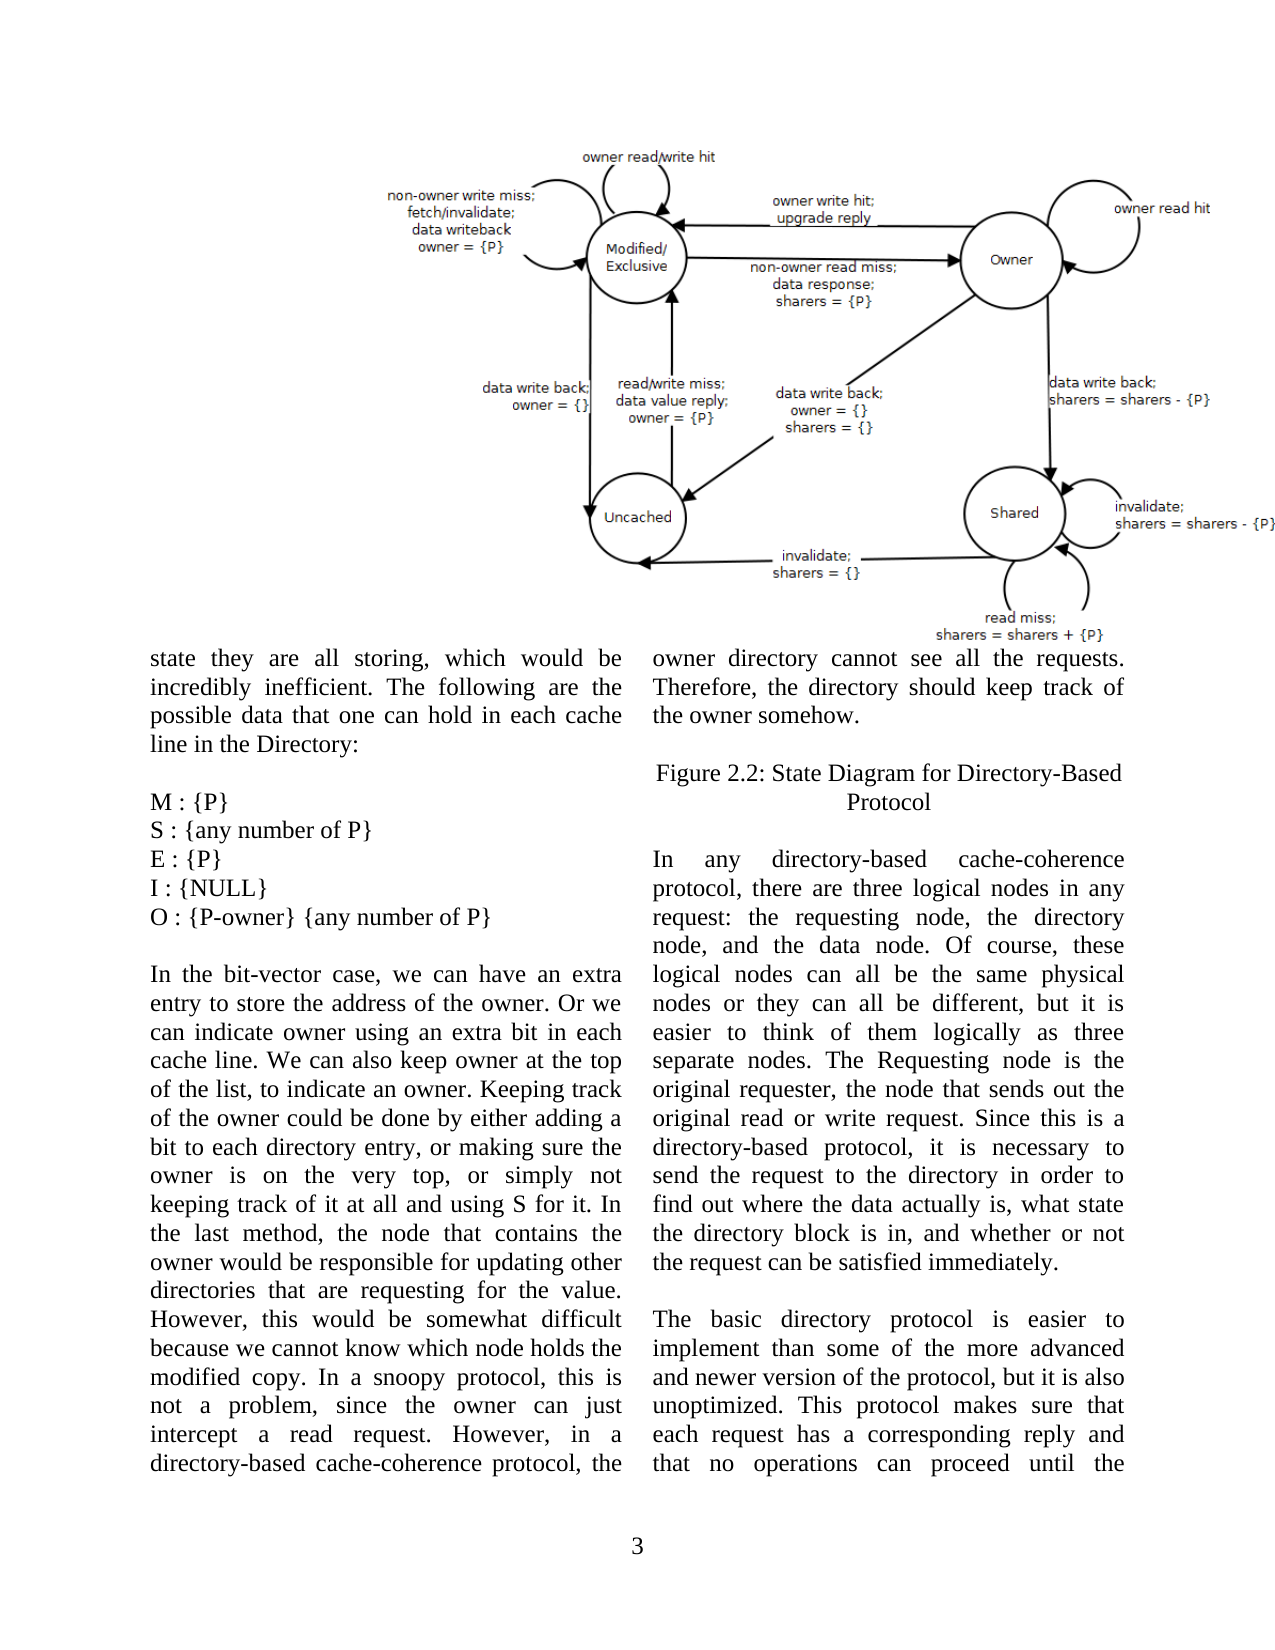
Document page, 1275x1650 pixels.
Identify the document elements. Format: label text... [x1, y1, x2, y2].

text state they are all storing, which would be incredibly inefficient. The following are the possible data that one can hold in each cache line in the Directory: [150, 150, 622, 758]
text Figure 2.2: State Diagram for Directory-Based Protocol [652, 758, 1125, 815]
picture [385, 150, 1275, 643]
text E : {P} [150, 844, 622, 873]
text M : {P} [150, 787, 622, 815]
text In the bit-vector case, we can have an extra entry to store the address of the owner. Or we can indicate owner using an extra bit in each cache line. We can also keep owner at the top of the list, to indicate an owner. Keeping track of the owner could be done by either adding a bit to each directory entry, or making sure the owner is on the very top, or simply not keeping track of it at all and using S for it. In the last method, the node that contains the owner would be responsible for updating other directories that are requesting for the value. However, this would be somewhat difficult because we cannot know which node holds the modified copy. In a snoopy protocol, this is not a problem, since the owner can just intercept a read request. However, in a directory-based cache-coherence protocol, the [150, 959, 622, 1477]
text owner directory cannot see all the requests. Therefore, the directory should keep track of the owner somehow. [652, 643, 1125, 729]
text I : {NULL} [150, 873, 622, 902]
text The basic directory protocol is easier to implement than some of the more advanced and newer version of the protocol, but it is also unoptimized. This protocol makes sure that each request has a corresponding reply and that no operations can proceed until the [652, 1304, 1125, 1477]
text O : {P-owner} {any number of P} [150, 902, 622, 930]
text S : {any number of P} [150, 815, 622, 844]
text In any directory-based cache-coherence protocol, there are three logical nodes in any request: the requesting node, the directory node, and the data node. Of course, these logical nodes can all be the same physical nodes or they can all be different, but it is easier to think of them logically as three separate nodes. The Requesting node is the original requester, the node that sends out the original read or write request. Since this is a directory-based protocol, it is necessary to send the request to the directory in order to find out where the data actually is, what state the directory block is in, and whether or not the request can be satisfied immediately. [652, 844, 1125, 1275]
